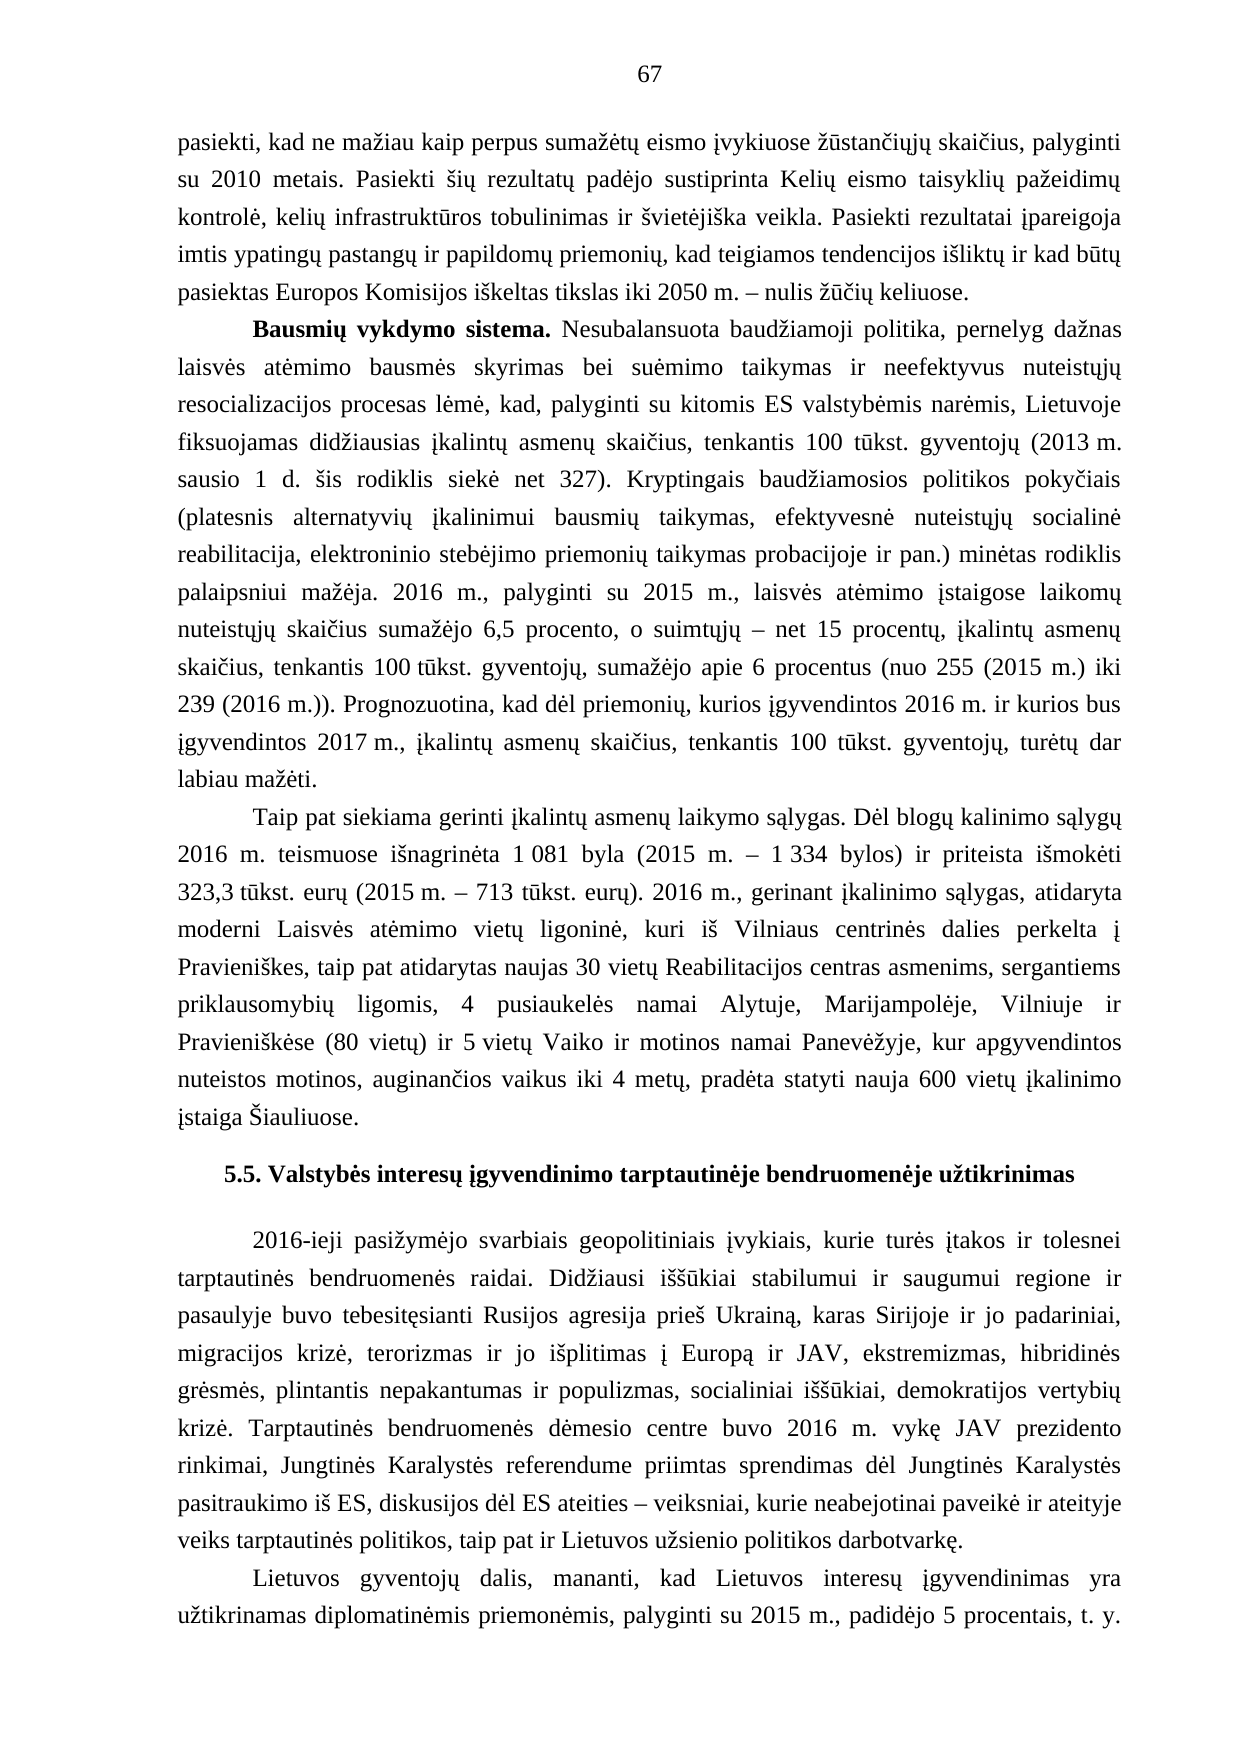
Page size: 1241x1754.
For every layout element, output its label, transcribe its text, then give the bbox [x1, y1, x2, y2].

text pasiekti, kad ne mažiau kaip perpus sumažėtų eismo įvykiuose žūstančiųjų skaičius, palyginti su 2010 metais. Pasiekti šių rezultatų padėjo sustiprinta Kelių eismo taisyklių pažeidimų kontrolė, kelių infrastruktūros tobulinimas ir švietėjiška veikla. Pasiekti rezultatai įpareigoja imtis ypatingų pastangų ir papildomų priemonių, kad teigiamos tendencijos išliktų ir kad būtų pasiektas Europos Komisijos iškeltas tikslas iki 2050 m. – nulis žūčių keliuose. [177, 118, 1122, 306]
text 5.5. Valstybės interesų įgyvendinimo tarptautinėje bendruomenėje užtikrinimas [177, 1159, 1122, 1188]
text Taip pat siekiama gerinti įkalintų asmenų laikymo sąlygas. Dėl blogų kalinimo sąlygų 2016 m. teismuose išnagrinėta 1 081 byla (2015 m. – 1 334 bylos) ir priteista išmokėti 323,3 tūkst. eurų (2015 m. – 713 tūkst. eurų). 2016 m., gerinant įkalinimo sąlygas, atidaryta moderni Laisvės atėmimo vietų ligoninė, kuri iš Vilniaus centrinės dalies perkelta į Pravieniškes, taip pat atidarytas naujas 30 vietų Reabilitacijos centras asmenims, sergantiems priklausomybių ligomis, 4 pusiaukelės namai Alytuje, Marijampolėje, Vilniuje ir Pravieniškėse (80 vietų) ir 5 vietų Vaiko ir motinos namai Panevėžyje, kur apgyvendintos nuteistos motinos, auginančios vaikus iki 4 metų, pradėta statyti nauja 600 vietų įkalinimo įstaiga Šiauliuose. [177, 793, 1122, 1131]
text Lietuvos gyventojų dalis, mananti, kad Lietuvos interesų įgyvendinimas yra užtikrinamas diplomatinėmis priemonėmis, palyginti su 2015 m., padidėjo 5 procentais, t. y. [177, 1554, 1122, 1629]
text 2016-ieji pasižymėjo svarbiais geopolitiniais įvykiais, kurie turės įtakos ir tolesnei tarptautinės bendruomenės raidai. Didžiausi iššūkiai stabilumui ir saugumui regione ir pasaulyje buvo tebesitęsianti Rusijos agresija prieš Ukrainą, karas Sirijoje ir jo padariniai, migracijos krizė, terorizmas ir jo išplitimas į Europą ir JAV, ekstremizmas, hibridinės grėsmės, plintantis nepakantumas ir populizmas, socialiniai iššūkiai, demokratijos vertybių krizė. Tarptautinės bendruomenės dėmesio centre buvo 2016 m. vykę JAV prezidento rinkimai, Jungtinės Karalystės referendume priimtas sprendimas dėl Jungtinės Karalystės pasitraukimo iš ES, diskusijos dėl ES ateities – veiksniai, kurie neabejotinai paveikė ir ateityje veiks tarptautinės politikos, taip pat ir Lietuvos užsienio politikos darbotvarkę. [177, 1217, 1122, 1554]
text Bausmių vykdymo sistema. Nesubalansuota baudžiamoji politika, pernelyg dažnas laisvės atėmimo bausmės skyrimas bei suėmimo taikymas ir neefektyvus nuteistųjų resocializacijos procesas lėmė, kad, palyginti su kitomis ES valstybėmis narėmis, Lietuvoje fiksuojamas didžiausias įkalintų asmenų skaičius, tenkantis 100 tūkst. gyventojų (2013 m. sausio 1 d. šis rodiklis siekė net 327). Kryptingais baudžiamosios politikos pokyčiais (platesnis alternatyvių įkalinimui bausmių taikymas, efektyvesnė nuteistųjų socialinė reabilitacija, elektroninio stebėjimo priemonių taikymas probacijoje ir pan.) minėtas rodiklis palaipsniui mažėja. 2016 m., palyginti su 2015 m., laisvės atėmimo įstaigose laikomų nuteistųjų skaičius sumažėjo 6,5 procento, o suimtųjų – net 15 procentų, įkalintų asmenų skaičius, tenkantis 100 tūkst. gyventojų, sumažėjo apie 6 procentus (nuo 255 (2015 m.) iki 239 (2016 m.)). Prognozuotina, kad dėl priemonių, kurios įgyvendintos 2016 m. ir kurios bus įgyvendintos 2017 m., įkalintų asmenų skaičius, tenkantis 100 tūkst. gyventojų, turėtų dar labiau mažėti. [177, 306, 1122, 793]
